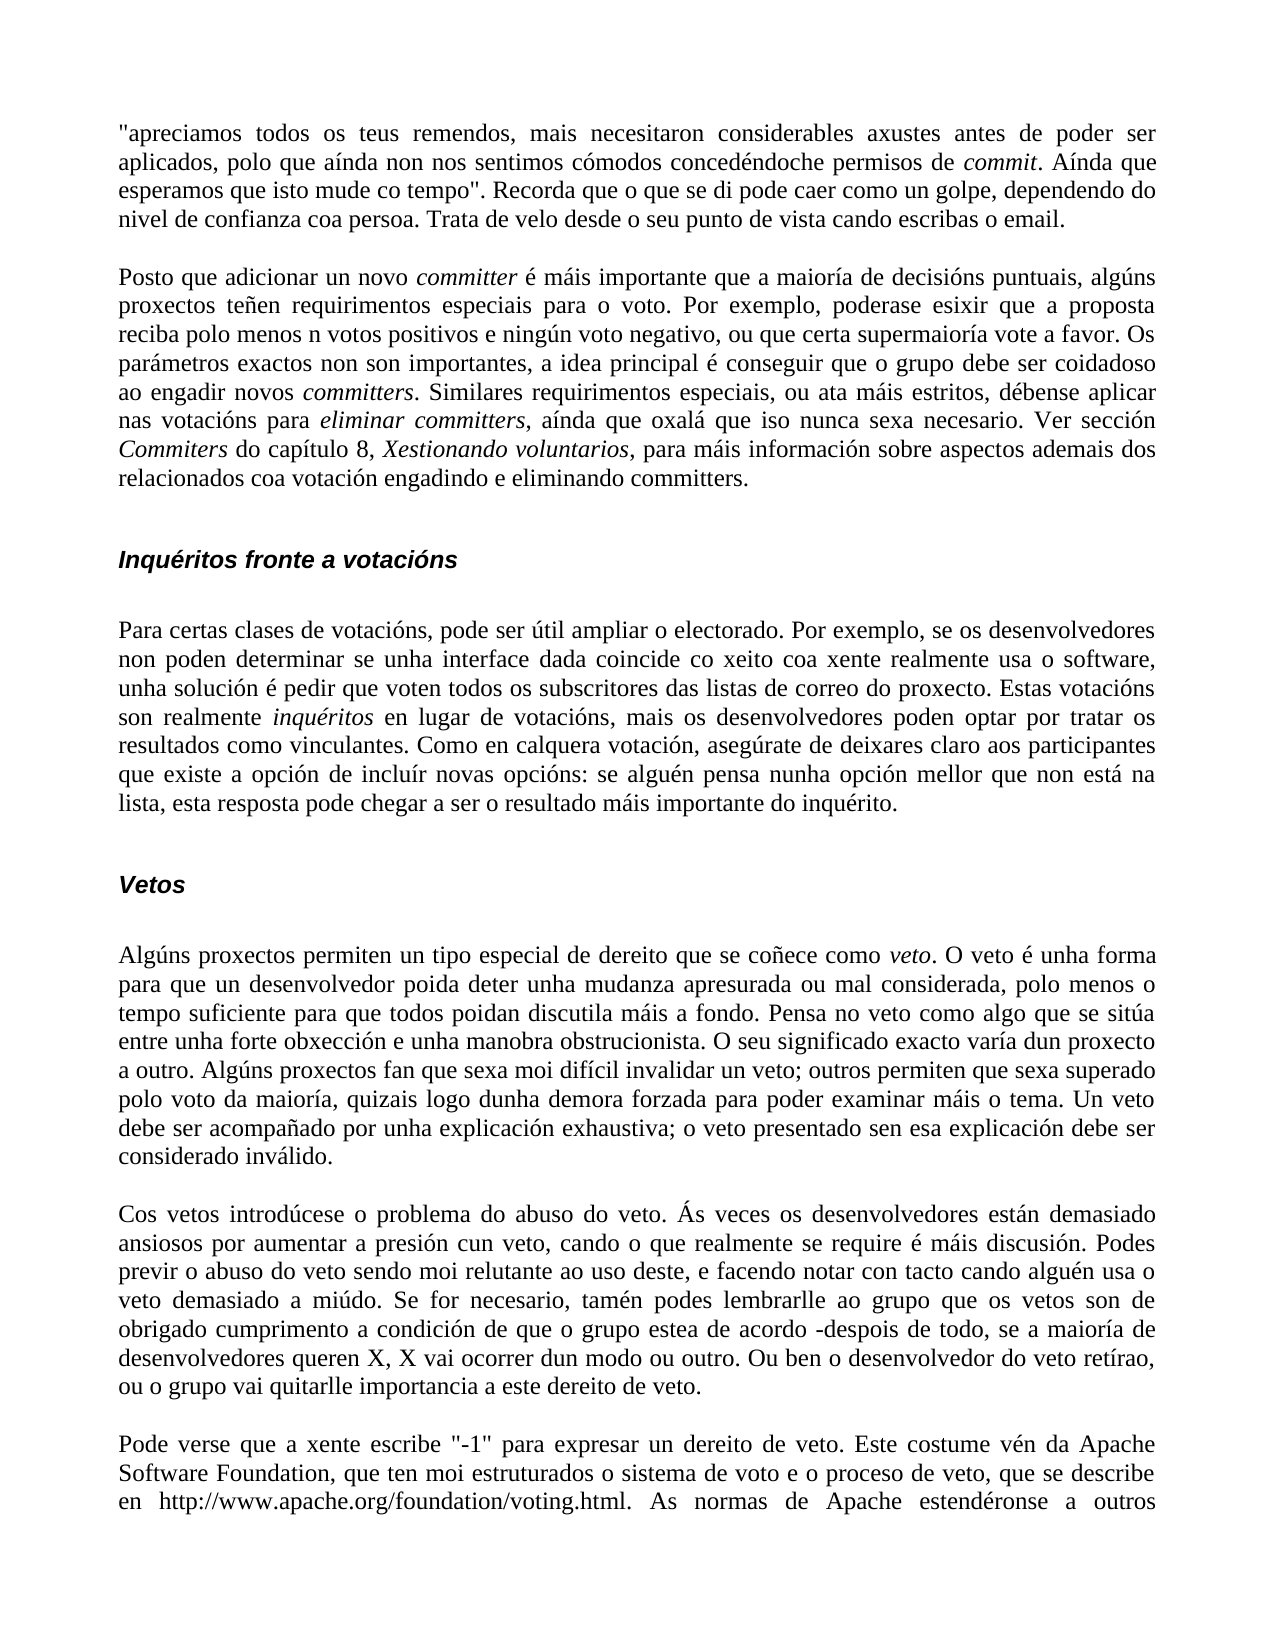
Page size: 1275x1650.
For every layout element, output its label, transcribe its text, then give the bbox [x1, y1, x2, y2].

text Cos vetos introdúcese o problema do abuso do veto. Ás veces os desenvolvedores están demasiado ansiosos por aumentar a presión cun veto, cando o que realmente se require é máis discusión. Podes previr o abuso do veto sendo moi relutante ao uso deste, e facendo notar con tacto cando alguén usa o veto demasiado a miúdo. Se for necesario, tamén podes lembrarlle ao grupo que os vetos son de obrigado cumprimento a condición de que o grupo estea de acordo -despois de todo, se a maioría de desenvolvedores queren X, X vai ocorrer dun modo ou outro. Ou ben o desenvolvedor do veto retírao, ou o grupo vai quitarlle importancia a este dereito de veto. [118, 1199, 1157, 1400]
text Algúns proxectos permiten un tipo especial de dereito que se coñece como veto. O veto é unha forma para que un desenvolvedor poida deter unha mudanza apresurada ou mal considerada, polo menos o tempo suficiente para que todos poidan discutila máis a fondo. Pensa no veto como algo que se sitúa entre unha forte obxección e unha manobra obstrucionista. O seu significado exacto varía dun proxecto a outro. Algúns proxectos fan que sexa moi difícil invalidar un veto; outros permiten que sexa superado polo voto da maioría, quizais logo dunha demora forzada para poder examinar máis o tema. Un veto debe ser acompañado por unha explicación exhaustiva; o veto presentado sen esa explicación debe ser considerado inválido. [118, 940, 1157, 1170]
text "apreciamos todos os teus remendos, mais necesitaron considerables axustes antes de poder ser aplicados, polo que aínda non nos sentimos cómodos concedéndoche permisos de commit. Aínda que esperamos que isto mude co tempo". Recorda que o que se di pode caer como un golpe, dependendo do nivel de confianza coa persoa. Trata de velo desde o seu punto de vista cando escribas o email. [118, 118, 1157, 233]
subtitle Inquéritos fronte a votacións [118, 546, 1157, 574]
text Para certas clases de votacións, pode ser útil ampliar o electorado. Por exemplo, se os desenvolvedores non poden determinar se unha interface dada coincide co xeito coa xente realmente usa o software, unha solución é pedir que voten todos os subscritores das listas de correo do proxecto. Estas votacións son realmente inquéritos en lugar de votacións, mais os desenvolvedores poden optar por tratar os resultados como vinculantes. Como en calquera votación, asegúrate de deixares claro aos participantes que existe a opción de incluír novas opcións: se alguén pensa nunha opción mellor que non está na lista, esta resposta pode chegar a ser o resultado máis importante do inquérito. [118, 615, 1157, 817]
text Posto que adicionar un novo committer é máis importante que a maioría de decisións puntuais, algúns proxectos teñen requirimentos especiais para o voto. Por exemplo, poderase esixir que a proposta reciba polo menos n votos positivos e ningún voto negativo, ou que certa supermaioría vote a favor. Os parámetros exactos non son importantes, a idea principal é conseguir que o grupo debe ser coidadoso ao engadir novos committers. Similares requirimentos especiais, ou ata máis estritos, débense aplicar nas votacións para eliminar committers, aínda que oxalá que iso nunca sexa necesario. Ver sección Commiters do capítulo 8, Xestionando voluntarios, para máis información sobre aspectos ademais dos relacionados coa votación engadindo e eliminando committers. [118, 262, 1157, 492]
text Pode verse que a xente escribe "-1" para expresar un dereito de veto. Este costume vén da Apache Software Foundation, que ten moi estruturados o sistema de voto e o proceso de veto, que se describe en http://www.apache.org/foundation/voting.html. As normas de Apache estendéronse a outros [118, 1429, 1157, 1515]
subtitle Vetos [118, 870, 1157, 899]
